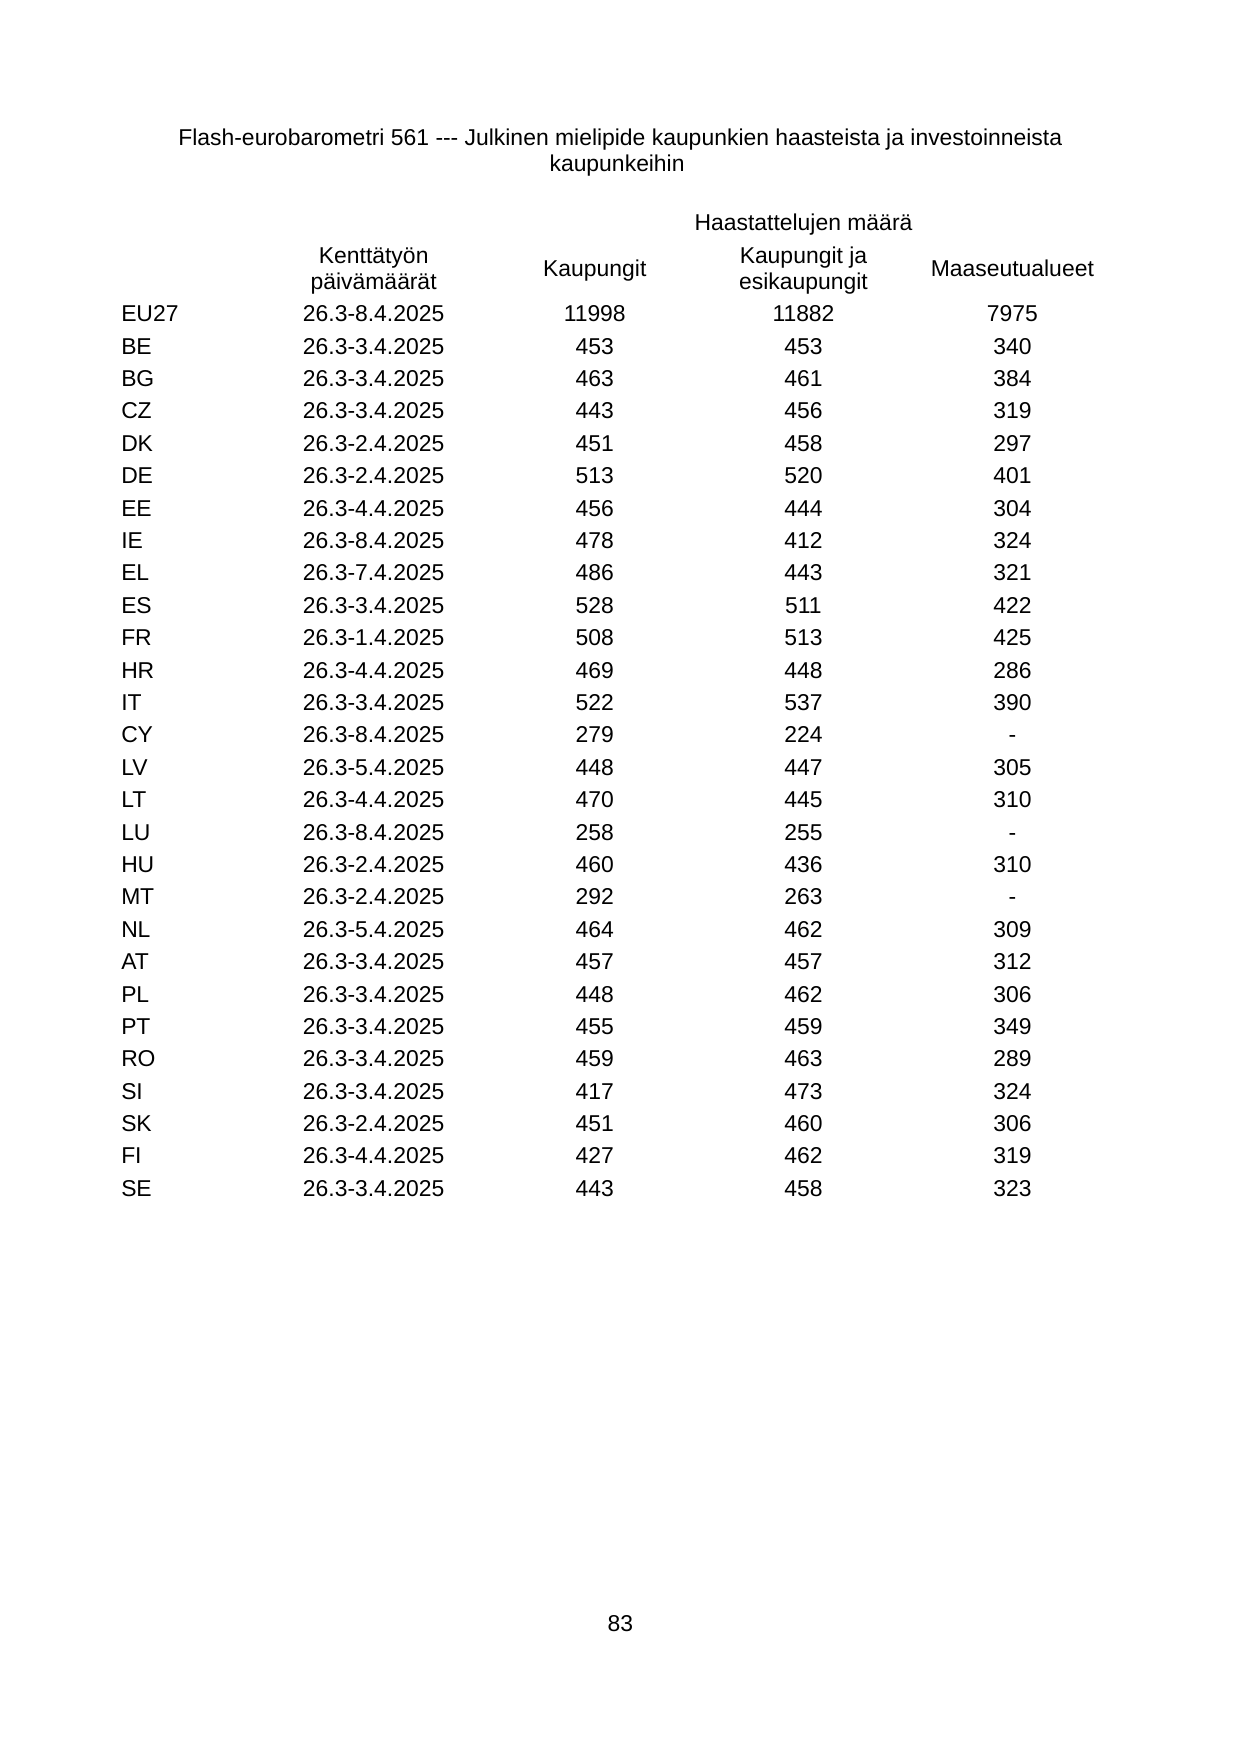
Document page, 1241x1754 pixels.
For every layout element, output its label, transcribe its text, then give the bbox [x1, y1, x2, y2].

table_cell 458 [699, 427, 908, 459]
table_cell IE [118, 524, 257, 556]
table_cell CZ [118, 394, 257, 427]
table_cell 26.3-3.4.2025 [257, 686, 490, 718]
table_cell 462 [699, 913, 908, 945]
table_cell 255 [699, 816, 908, 848]
table_cell 461 [699, 362, 908, 394]
table_cell 26.3-8.4.2025 [257, 524, 490, 556]
table_cell 417 [490, 1075, 699, 1107]
table_cell 26.3-2.4.2025 [257, 848, 490, 880]
table_cell 26.3-2.4.2025 [257, 459, 490, 492]
table_cell PL [118, 978, 257, 1010]
table_cell 26.3-4.4.2025 [257, 783, 490, 816]
table_cell 26.3-3.4.2025 [257, 1172, 490, 1204]
table_cell FR [118, 621, 257, 653]
table_cell 310 [908, 848, 1117, 880]
table_cell IT [118, 686, 257, 718]
table_header [118, 206, 257, 239]
table_cell 459 [699, 1010, 908, 1042]
table_cell EE [118, 492, 257, 524]
table_cell 447 [699, 751, 908, 783]
table_cell 412 [699, 524, 908, 556]
table_cell 305 [908, 751, 1117, 783]
table_cell 473 [699, 1075, 908, 1107]
table_cell PT [118, 1010, 257, 1042]
table_cell 26.3-8.4.2025 [257, 816, 490, 848]
table_cell 309 [908, 913, 1117, 945]
table_cell SK [118, 1107, 257, 1139]
table_cell 11998 [490, 297, 699, 329]
table_cell 26.3-3.4.2025 [257, 330, 490, 362]
table_cell SI [118, 1075, 257, 1107]
table_cell 263 [699, 880, 908, 913]
table_cell 7975 [908, 297, 1117, 329]
table_cell EL [118, 556, 257, 589]
table_cell 321 [908, 556, 1117, 589]
table_cell 324 [908, 1075, 1117, 1107]
table_cell 26.3-3.4.2025 [257, 945, 490, 977]
table_cell 448 [490, 751, 699, 783]
table_cell 319 [908, 1140, 1117, 1172]
table_cell 508 [490, 621, 699, 653]
table_cell CY [118, 718, 257, 751]
table_cell 224 [699, 718, 908, 751]
table_cell - [908, 816, 1117, 848]
table_cell 511 [699, 589, 908, 621]
table_header [257, 206, 490, 239]
table_cell 304 [908, 492, 1117, 524]
table_cell 26.3-3.4.2025 [257, 589, 490, 621]
table_cell 26.3-3.4.2025 [257, 1075, 490, 1107]
table_cell 453 [490, 330, 699, 362]
table_cell 456 [490, 492, 699, 524]
table_cell 26.3-2.4.2025 [257, 427, 490, 459]
table_cell LT [118, 783, 257, 816]
table_cell 26.3-4.4.2025 [257, 654, 490, 686]
table_cell LU [118, 816, 257, 848]
table_cell 451 [490, 427, 699, 459]
table_cell DK [118, 427, 257, 459]
table_cell 469 [490, 654, 699, 686]
table_cell 279 [490, 718, 699, 751]
table_cell 455 [490, 1010, 699, 1042]
table_cell 26.3-7.4.2025 [257, 556, 490, 589]
table_cell 258 [490, 816, 699, 848]
table_cell SE [118, 1172, 257, 1204]
table_cell 453 [699, 330, 908, 362]
table_cell 463 [699, 1042, 908, 1075]
table_cell 462 [699, 978, 908, 1010]
table_cell 448 [490, 978, 699, 1010]
table_cell 457 [490, 945, 699, 977]
table_cell 513 [490, 459, 699, 492]
table_cell 513 [699, 621, 908, 653]
table_cell 456 [699, 394, 908, 427]
table_cell 458 [699, 1172, 908, 1204]
table_cell 522 [490, 686, 699, 718]
table_cell 427 [490, 1140, 699, 1172]
table_cell 528 [490, 589, 699, 621]
table_cell 26.3-8.4.2025 [257, 718, 490, 751]
table_cell 422 [908, 589, 1117, 621]
table_cell 26.3-2.4.2025 [257, 1107, 490, 1139]
table_cell 436 [699, 848, 908, 880]
table_cell RO [118, 1042, 257, 1075]
table_cell 319 [908, 394, 1117, 427]
table_cell 340 [908, 330, 1117, 362]
table_cell HR [118, 654, 257, 686]
table_cell 26.3-3.4.2025 [257, 1010, 490, 1042]
table_cell 460 [699, 1107, 908, 1139]
table_cell 289 [908, 1042, 1117, 1075]
table_cell 323 [908, 1172, 1117, 1204]
table_cell 11882 [699, 297, 908, 329]
table_cell 462 [699, 1140, 908, 1172]
table_cell 457 [699, 945, 908, 977]
table_cell 425 [908, 621, 1117, 653]
table_cell 460 [490, 848, 699, 880]
table_cell 26.3-2.4.2025 [257, 880, 490, 913]
table_cell - [908, 880, 1117, 913]
table_cell 520 [699, 459, 908, 492]
table_cell 310 [908, 783, 1117, 816]
table_cell 463 [490, 362, 699, 394]
table_cell 349 [908, 1010, 1117, 1042]
table_cell 297 [908, 427, 1117, 459]
table_cell ES [118, 589, 257, 621]
table_cell DE [118, 459, 257, 492]
table_cell MT [118, 880, 257, 913]
table_cell 443 [490, 1172, 699, 1204]
table_cell 448 [699, 654, 908, 686]
table_cell 292 [490, 880, 699, 913]
table_cell 306 [908, 978, 1117, 1010]
table_cell 26.3-3.4.2025 [257, 362, 490, 394]
table_cell - [908, 718, 1117, 751]
table_cell 445 [699, 783, 908, 816]
table_cell 324 [908, 524, 1117, 556]
table_cell 443 [699, 556, 908, 589]
table_cell 444 [699, 492, 908, 524]
table_cell BE [118, 330, 257, 362]
table_cell Maaseutualueet [908, 239, 1117, 297]
table_cell 26.3-3.4.2025 [257, 394, 490, 427]
table_cell 26.3-1.4.2025 [257, 621, 490, 653]
table_cell 470 [490, 783, 699, 816]
table_cell 401 [908, 459, 1117, 492]
table_cell 464 [490, 913, 699, 945]
table_cell 26.3-3.4.2025 [257, 978, 490, 1010]
table_cell 26.3-4.4.2025 [257, 1140, 490, 1172]
table_cell 26.3-3.4.2025 [257, 1042, 490, 1075]
table_cell Kaupungit [490, 239, 699, 297]
table_cell 26.3-8.4.2025 [257, 297, 490, 329]
table_cell 451 [490, 1107, 699, 1139]
table_cell 459 [490, 1042, 699, 1075]
table_cell Kaupungit ja esikaupungit [699, 239, 908, 297]
table_cell 26.3-5.4.2025 [257, 913, 490, 945]
table_cell LV [118, 751, 257, 783]
table_cell AT [118, 945, 257, 977]
table_cell 443 [490, 394, 699, 427]
table_cell 306 [908, 1107, 1117, 1139]
table_cell [118, 239, 257, 297]
table_cell BG [118, 362, 257, 394]
table_cell 384 [908, 362, 1117, 394]
table_cell 286 [908, 654, 1117, 686]
table_cell 26.3-5.4.2025 [257, 751, 490, 783]
table_cell 312 [908, 945, 1117, 977]
table_cell 486 [490, 556, 699, 589]
table_cell EU27 [118, 297, 257, 329]
table_cell FI [118, 1140, 257, 1172]
table_cell HU [118, 848, 257, 880]
table_cell 390 [908, 686, 1117, 718]
table_cell Kenttätyön päivämäärät [257, 239, 490, 297]
table_header Haastattelujen määrä [490, 206, 1117, 239]
table_cell 26.3-4.4.2025 [257, 492, 490, 524]
table_cell NL [118, 913, 257, 945]
table_cell 478 [490, 524, 699, 556]
table_cell 537 [699, 686, 908, 718]
